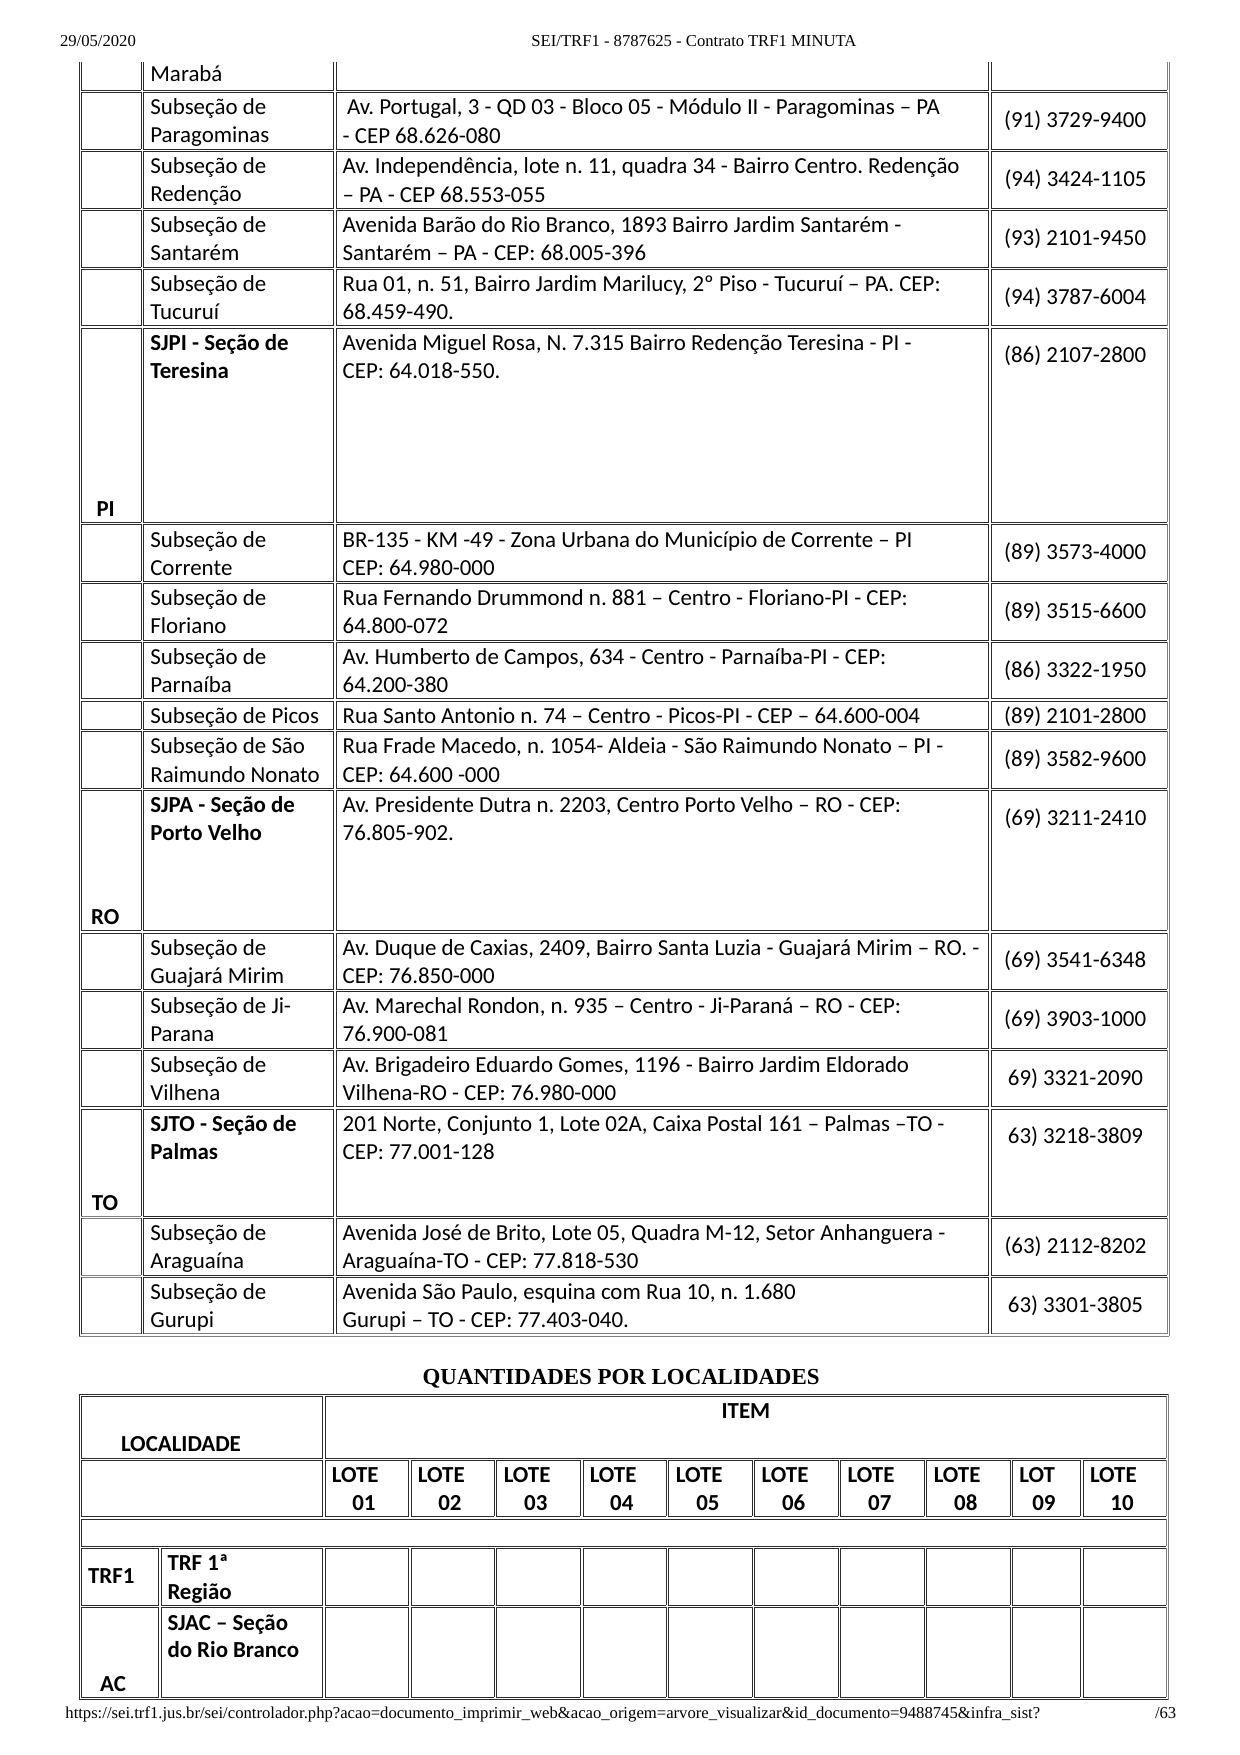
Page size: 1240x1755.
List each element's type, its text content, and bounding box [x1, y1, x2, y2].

table_cell [669, 1549, 752, 1605]
table_cell Subseção de Picos [144, 702, 333, 729]
table_cell [82, 702, 141, 729]
table_cell 63) 3301-3805 [992, 1278, 1167, 1333]
table_cell 201 Norte, Conjunto 1, Lote 02A, Caixa Postal 161 – Palmas –TO - CEP: 77.001-128 [337, 1110, 988, 1216]
table_cell PI [82, 329, 141, 522]
table_cell SJTO - Seção de Palmas [144, 1110, 333, 1216]
table_cell [1084, 1608, 1166, 1697]
table_cell [326, 1608, 408, 1697]
table_cell Subseção de Floriano [144, 584, 333, 639]
table_cell TO [82, 1110, 141, 1216]
table_cell [927, 1608, 1010, 1697]
table_cell Subseção de Parnaíba [144, 643, 333, 698]
table_cell LOTE 01 [326, 1461, 408, 1516]
table_cell [326, 1549, 408, 1605]
table_cell [755, 1549, 838, 1605]
table_cell [1013, 1608, 1080, 1697]
table_cell Avenida José de Brito, Lote 05, Quadra M-12, Setor Anhanguera - Araguaína-TO - CEP: 77.818-530 [337, 1219, 988, 1274]
table_cell [584, 1608, 666, 1697]
table_cell Subseção de Gurupi [144, 1278, 333, 1333]
table_cell (93) 2101-9450 [992, 211, 1167, 267]
table_header ITEM [326, 1397, 1166, 1457]
table_cell [412, 1608, 494, 1697]
table_cell BR-135 - KM -49 - Zona Urbana do Município de Corrente – PI CEP: 64.980-000 [337, 525, 988, 581]
table_cell Avenida Miguel Rosa, N. 7.315 Bairro Redenção Teresina - PI - CEP: 64.018-550. [337, 329, 988, 522]
table_cell Subseção de Redenção [144, 152, 333, 208]
table_cell (86) 3322-1950 [992, 643, 1167, 698]
table_cell (89) 3582-9600 [992, 732, 1167, 788]
table_cell [82, 732, 141, 788]
table_cell [755, 1608, 838, 1697]
table_cell RO [82, 791, 141, 930]
table_cell Av. Portugal, 3 - QD 03 - Bloco 05 - Módulo II - Paragominas – PA - CEP 68.626-080 [337, 93, 988, 149]
table_cell (63) 2112-8202 [992, 1219, 1167, 1274]
table_cell Subseção de Paragominas [144, 93, 333, 149]
table_cell (89) 3515-6600 [992, 584, 1167, 639]
table_cell Subseção de Tucuruí [144, 270, 333, 325]
table_header [337, 62, 988, 90]
table_cell (94) 3424-1105 [992, 152, 1167, 208]
table_cell SJPA - Seção de Porto Velho [144, 791, 333, 930]
table_cell [841, 1549, 924, 1605]
table_cell (91) 3729-9400 [992, 93, 1167, 149]
table_header [82, 62, 141, 90]
table_cell LOTE 02 [412, 1461, 494, 1516]
table_cell Av. Brigadeiro Eduardo Gomes, 1196 - Bairro Jardim Eldorado Vilhena-RO - CEP: 76.980-000 [337, 1051, 988, 1106]
table_cell Av. Humberto de Campos, 634 - Centro - Parnaíba-PI - CEP: 64.200-380 [337, 643, 988, 698]
table_cell SJAC – Seção do Rio Branco [162, 1608, 322, 1697]
table_cell Av. Presidente Dutra n. 2203, Centro Porto Velho – RO - CEP: 76.805-902. [337, 791, 988, 930]
table_cell [82, 152, 141, 208]
table_cell Avenida São Paulo, esquina com Rua 10, n. 1.680 Gurupi – TO - CEP: 77.403-040. [337, 1278, 988, 1333]
table_cell [82, 992, 141, 1048]
table_cell LOTE 07 [841, 1461, 924, 1516]
table_cell LOTE 06 [755, 1461, 838, 1516]
table_cell Av. Duque de Caxias, 2409, Bairro Santa Luzia - Guajará Mirim – RO. - CEP: 76.850-000 [337, 934, 988, 989]
table_cell Rua Fernando Drummond n. 881 – Centro - Floriano-PI - CEP: 64.800-072 [337, 584, 988, 639]
table_cell Subseção de Santarém [144, 211, 333, 267]
table_cell Subseção de Vilhena [144, 1051, 333, 1106]
table_cell (89) 3573-4000 [992, 525, 1167, 581]
table_cell [584, 1549, 666, 1605]
table_cell LOTE 05 [669, 1461, 752, 1516]
table_cell [497, 1608, 580, 1697]
table_cell Subseção de Guajará Mirim [144, 934, 333, 989]
table_cell LOT 09 [1013, 1461, 1080, 1516]
table_cell [82, 1219, 141, 1274]
table_cell LOTE 03 [497, 1461, 580, 1516]
table_cell (86) 2107-2800 [992, 329, 1167, 522]
table_cell [82, 525, 141, 581]
table_cell (69) 3541-6348 [992, 934, 1167, 989]
table_cell SJPI - Seção de Teresina [144, 329, 333, 522]
table_cell Rua Frade Macedo, n. 1054- Aldeia - São Raimundo Nonato – PI - CEP: 64.600 -000 [337, 732, 988, 788]
table_cell 69) 3321-2090 [992, 1051, 1167, 1106]
table_cell Av. Independência, lote n. 11, quadra 34 - Bairro Centro. Redenção – PA - CEP 68.553-055 [337, 152, 988, 208]
table_cell [82, 1461, 322, 1516]
table_cell [927, 1549, 1010, 1605]
table_cell LOTE 10 [1084, 1461, 1166, 1516]
table_cell 63) 3218-3809 [992, 1110, 1167, 1216]
table_cell Subseção de São Raimundo Nonato [144, 732, 333, 788]
table_cell [82, 934, 141, 989]
table_cell [82, 1520, 1166, 1546]
table_cell [82, 93, 141, 149]
table_cell [82, 643, 141, 698]
text QUANTIDADES POR LOCALIDADES [62, 1363, 1179, 1390]
table_cell [841, 1608, 924, 1697]
table_cell [82, 1051, 141, 1106]
table_cell Rua Santo Antonio n. 74 – Centro - Picos-PI - CEP – 64.600-004 [337, 702, 988, 729]
table_cell Subseção de Corrente [144, 525, 333, 581]
table_cell (89) 2101-2800 [992, 702, 1167, 729]
table_cell TRF1 [82, 1549, 158, 1605]
table_cell [669, 1608, 752, 1697]
table_header Marabá [144, 62, 333, 90]
table_cell AC [82, 1608, 158, 1697]
table_cell [1084, 1549, 1166, 1605]
table_cell Avenida Barão do Rio Branco, 1893 Bairro Jardim Santarém - Santarém – PA - CEP: 68.005-396 [337, 211, 988, 267]
table_cell Subseção de Araguaína [144, 1219, 333, 1274]
table_cell [1013, 1549, 1080, 1605]
table_cell [82, 1278, 141, 1333]
table_cell (94) 3787-6004 [992, 270, 1167, 325]
table_cell (69) 3903-1000 [992, 992, 1167, 1048]
table_cell (69) 3211-2410 [992, 791, 1167, 930]
table_cell TRF 1ª Região [162, 1549, 322, 1605]
table_header [992, 62, 1167, 90]
table_cell LOTE 08 [927, 1461, 1010, 1516]
table_cell Av. Marechal Rondon, n. 935 – Centro - Ji-Paraná – RO - CEP: 76.900-081 [337, 992, 988, 1048]
table_header LOCALIDADE [82, 1397, 322, 1457]
table_cell [82, 211, 141, 267]
table_cell [82, 584, 141, 639]
table_cell LOTE 04 [584, 1461, 666, 1516]
table_cell [82, 270, 141, 325]
table_cell Subseção de Ji- Parana [144, 992, 333, 1048]
table_cell Rua 01, n. 51, Bairro Jardim Marilucy, 2º Piso - Tucuruí – PA. CEP: 68.459-490. [337, 270, 988, 325]
table_cell [497, 1549, 580, 1605]
table_cell [412, 1549, 494, 1605]
